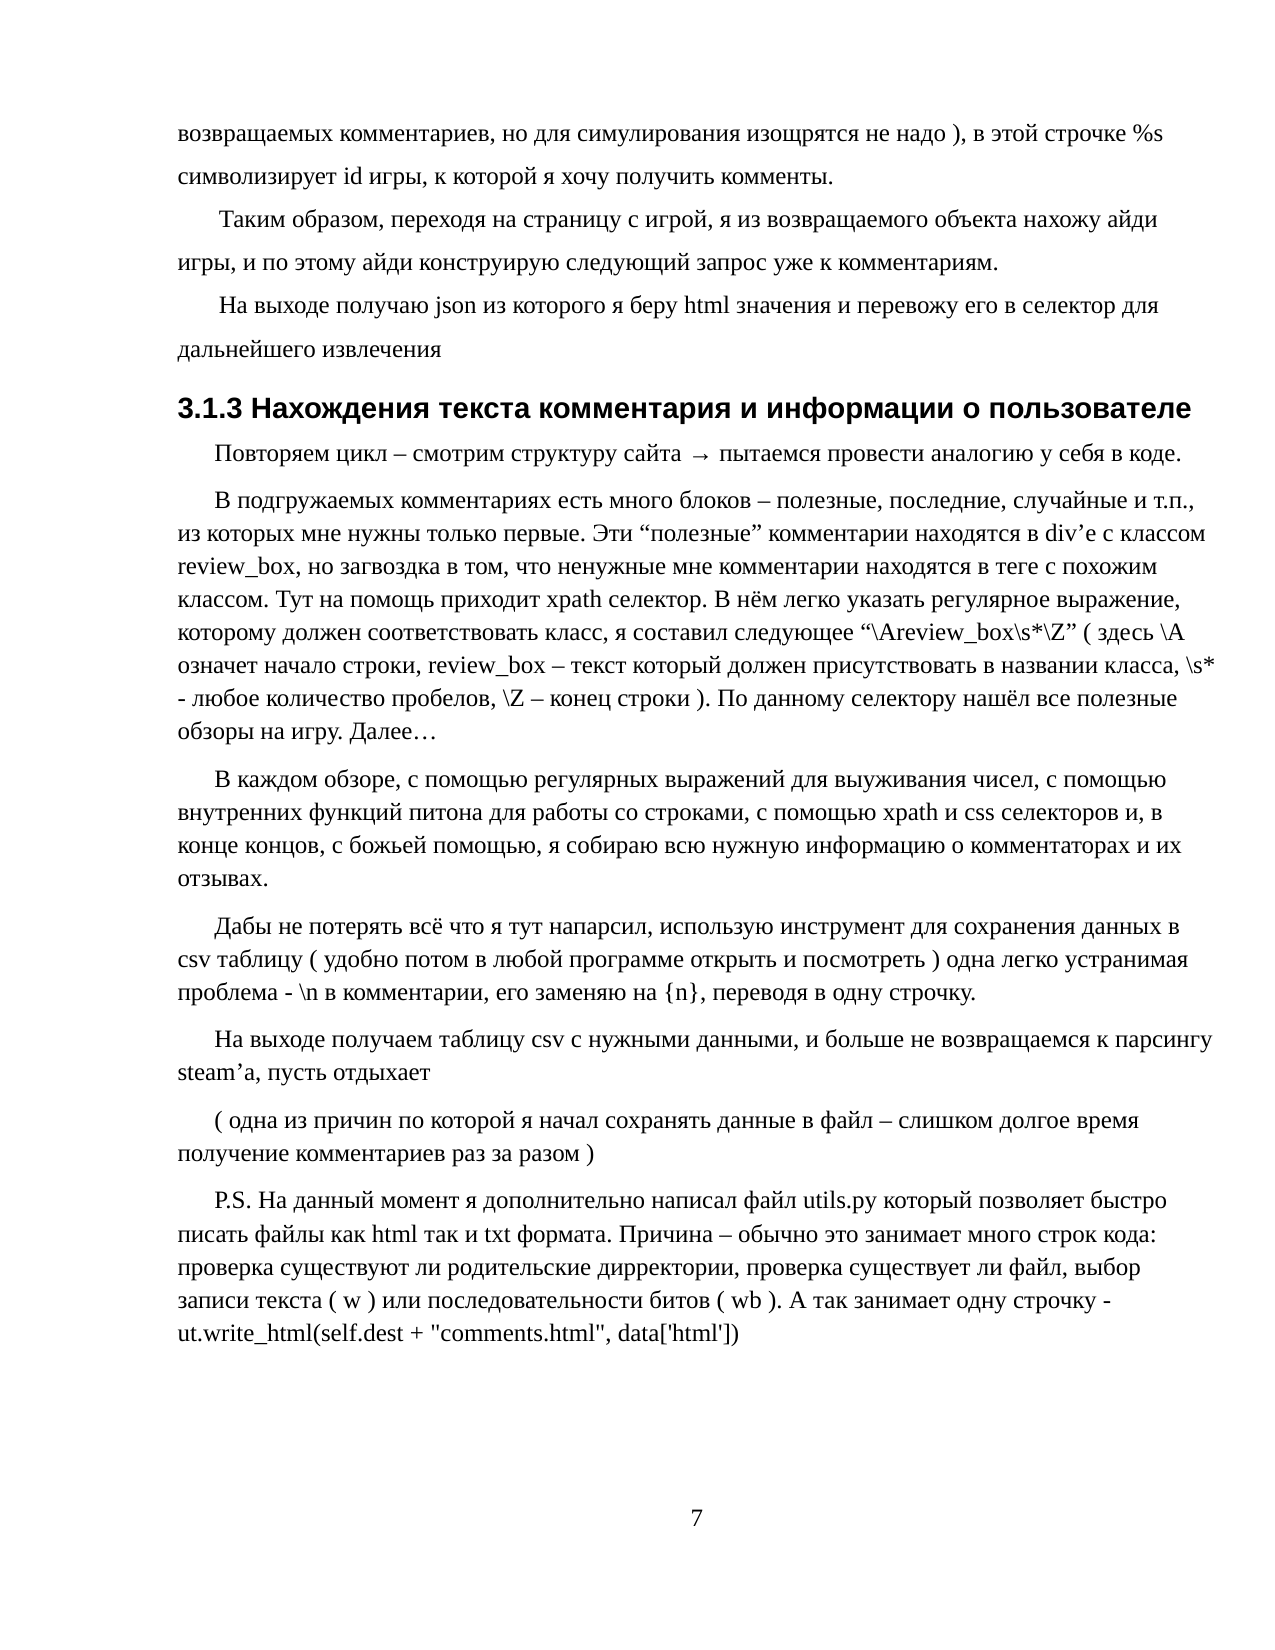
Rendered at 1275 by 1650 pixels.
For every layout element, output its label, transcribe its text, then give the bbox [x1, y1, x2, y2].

text Таким образом, переходя на страницу с игрой, я из возвращаемого объекта нахожу айди игры, и по этому айди конструирую следующий запрос уже к комментариям. [177, 204, 1214, 276]
text ( одна из причин по которой я начал сохранять данные в файл – слишком долгое время получение комментариев раз за разом ) [177, 1105, 1216, 1167]
text P.S. На данный момент я дополнительно написал файл utils.py который позволяет быстро писать файлы как html так и txt формата. Причина – обычно это занимает много строк кода: проверка существуют ли родительские дирректории, проверка существует ли файл, выбор записи текста ( w ) или последовательности битов ( wb ). А так занимает одну строчку - ut.write_html(self.dest + "comments.html", data['html']) [177, 1186, 1216, 1346]
text В каждом обзоре, с помощью регулярных выражений для выуживания чисел, с помощью внутренних функций питона для работы со строками, с помощью xpath и css селекторов и, в конце концов, с божьей помощью, я собираю всю нужную информацию о комментаторах и их отзывах. [177, 764, 1216, 892]
text На выходе получаю json из которого я беру html значения и перевожу его в селектор для дальнейшего извлечения [177, 291, 1214, 362]
text возвращаемых комментариев, но для симулирования изощрятся не надо ), в этой строчке %s символизирует id игры, к которой я хочу получить комменты. [177, 118, 1214, 190]
subtitle 3.1.3 Нахождения текста комментария и информации о пользователе [177, 391, 1216, 425]
text Повторяем цикл – смотрим структуру сайта → пытаемся провести аналогию у себя в коде. [177, 438, 1216, 466]
text На выходе получаем таблицу csv с нужными данными, и больше не возвращаемся к парсингу steam’a, пусть отдыхает [177, 1024, 1216, 1086]
text В подгружаемых комментариях есть много блоков – полезные, последние, случайные и т.п., из которых мне нужны только первые. Эти “полезные” комментарии находятся в div’e с классом review_box, но загвоздка в том, что ненужные мне комментарии находятся в теге с похожим классом. Тут на помощь приходит xpath селектор. В нём легко указать регулярное выражение, которому должен соответствовать класс, я составил следующее “\Areview_box\s*\Z” ( здесь \A означет начало строки, review_box – текст который должен присутствовать в названии класса, \s* - любое количество пробелов, \Z – конец строки ). По данному селектору нашёл все полезные обзоры на игру. Далее… [177, 485, 1216, 745]
text Дабы не потерять всё что я тут напарсил, использую инструмент для сохранения данных в csv таблицу ( удобно потом в любой программе открыть и посмотреть ) одна легко устранимая проблема - \n в комментарии, его заменяю на {n}, переводя в одну строчку. [177, 911, 1216, 1006]
